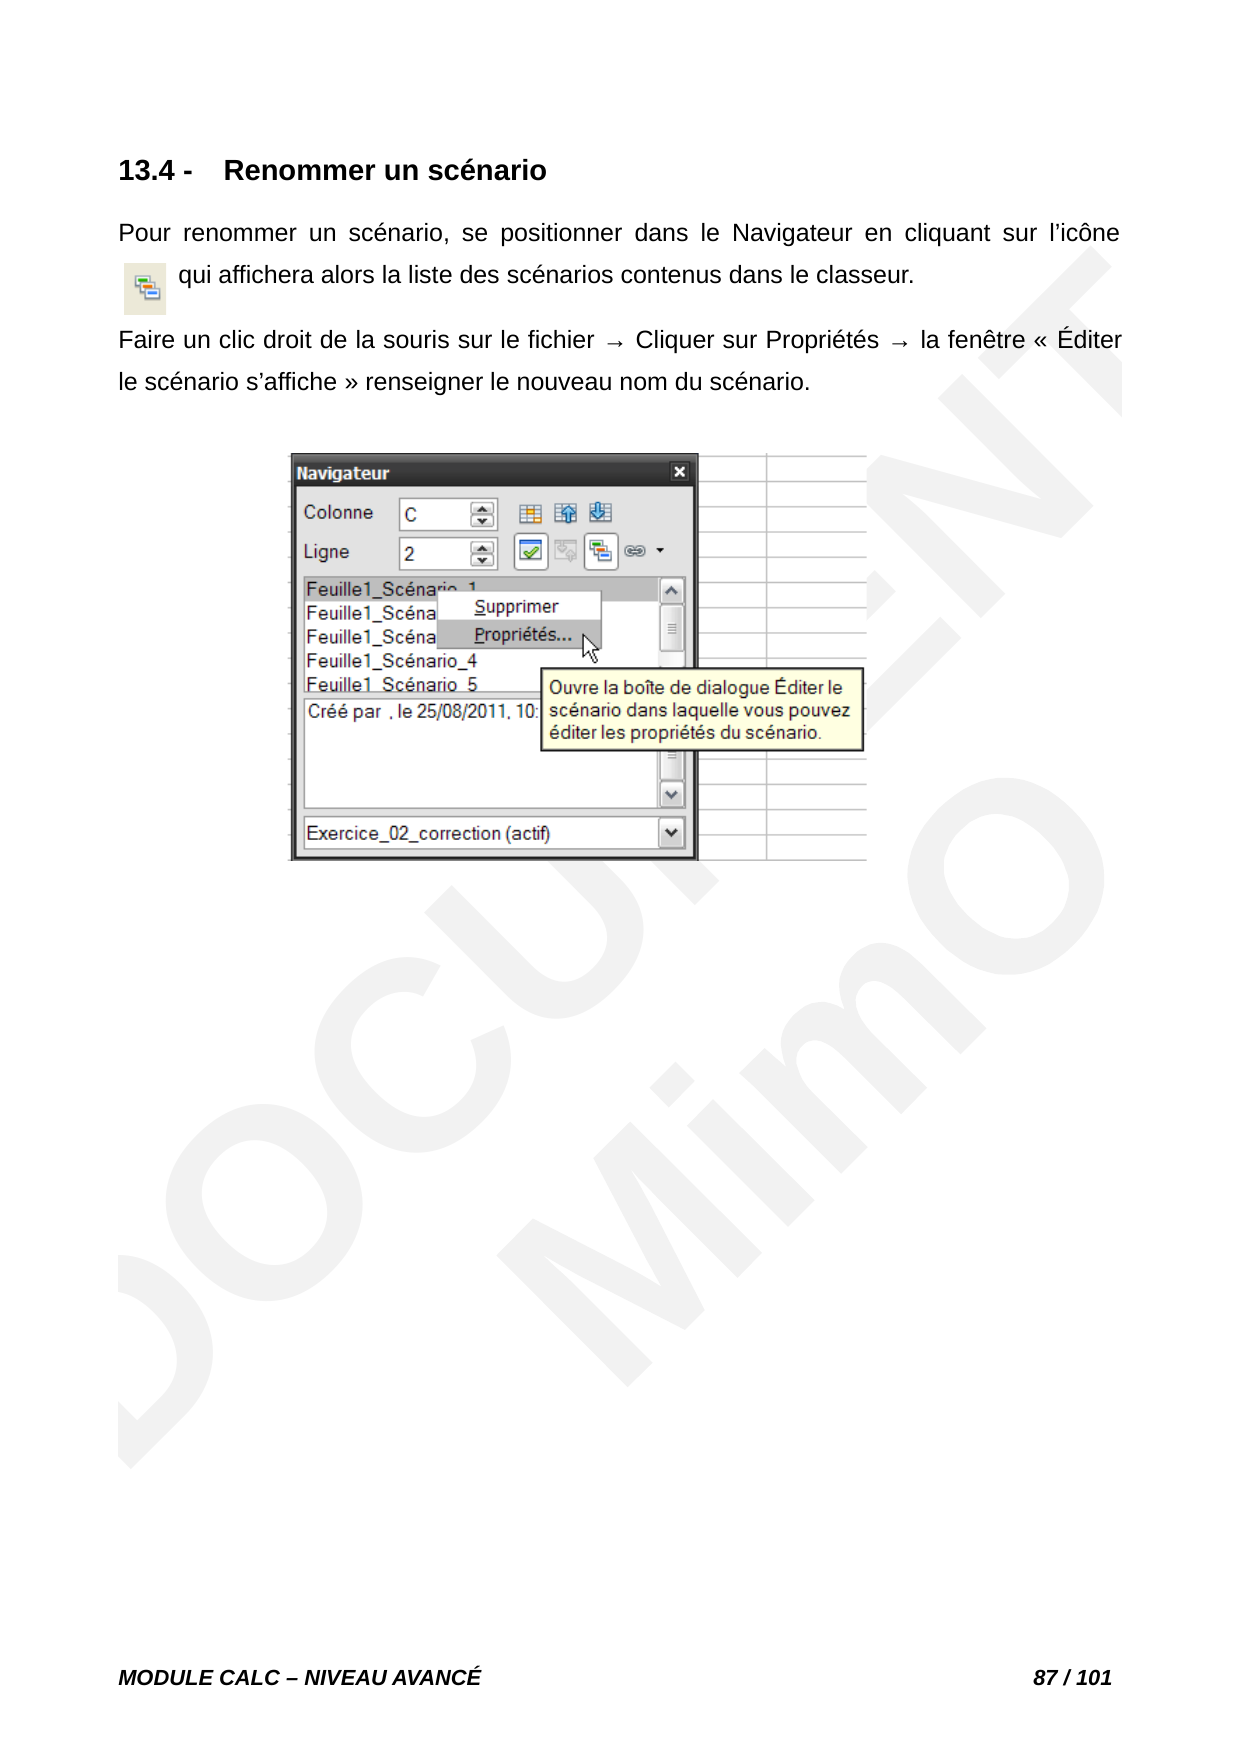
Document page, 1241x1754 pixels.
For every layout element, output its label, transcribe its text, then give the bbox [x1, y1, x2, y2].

subtitle Renommer un scénario [118, 154, 1122, 187]
picture [287, 453, 867, 861]
text Pour renommer un scénario, se positionner dans le Navigateur en cliquant sur l’icône qui affichera alors la liste des scénarios contenus dans le classeur. [118, 218, 1122, 288]
picture [124, 263, 167, 315]
text Faire un clic droit de la souris sur le fichier → Cliquer sur Propriétés → la fenêtre « Éditer le scénario s’affiche » renseigner le nouveau nom du scénario. [118, 326, 1122, 396]
